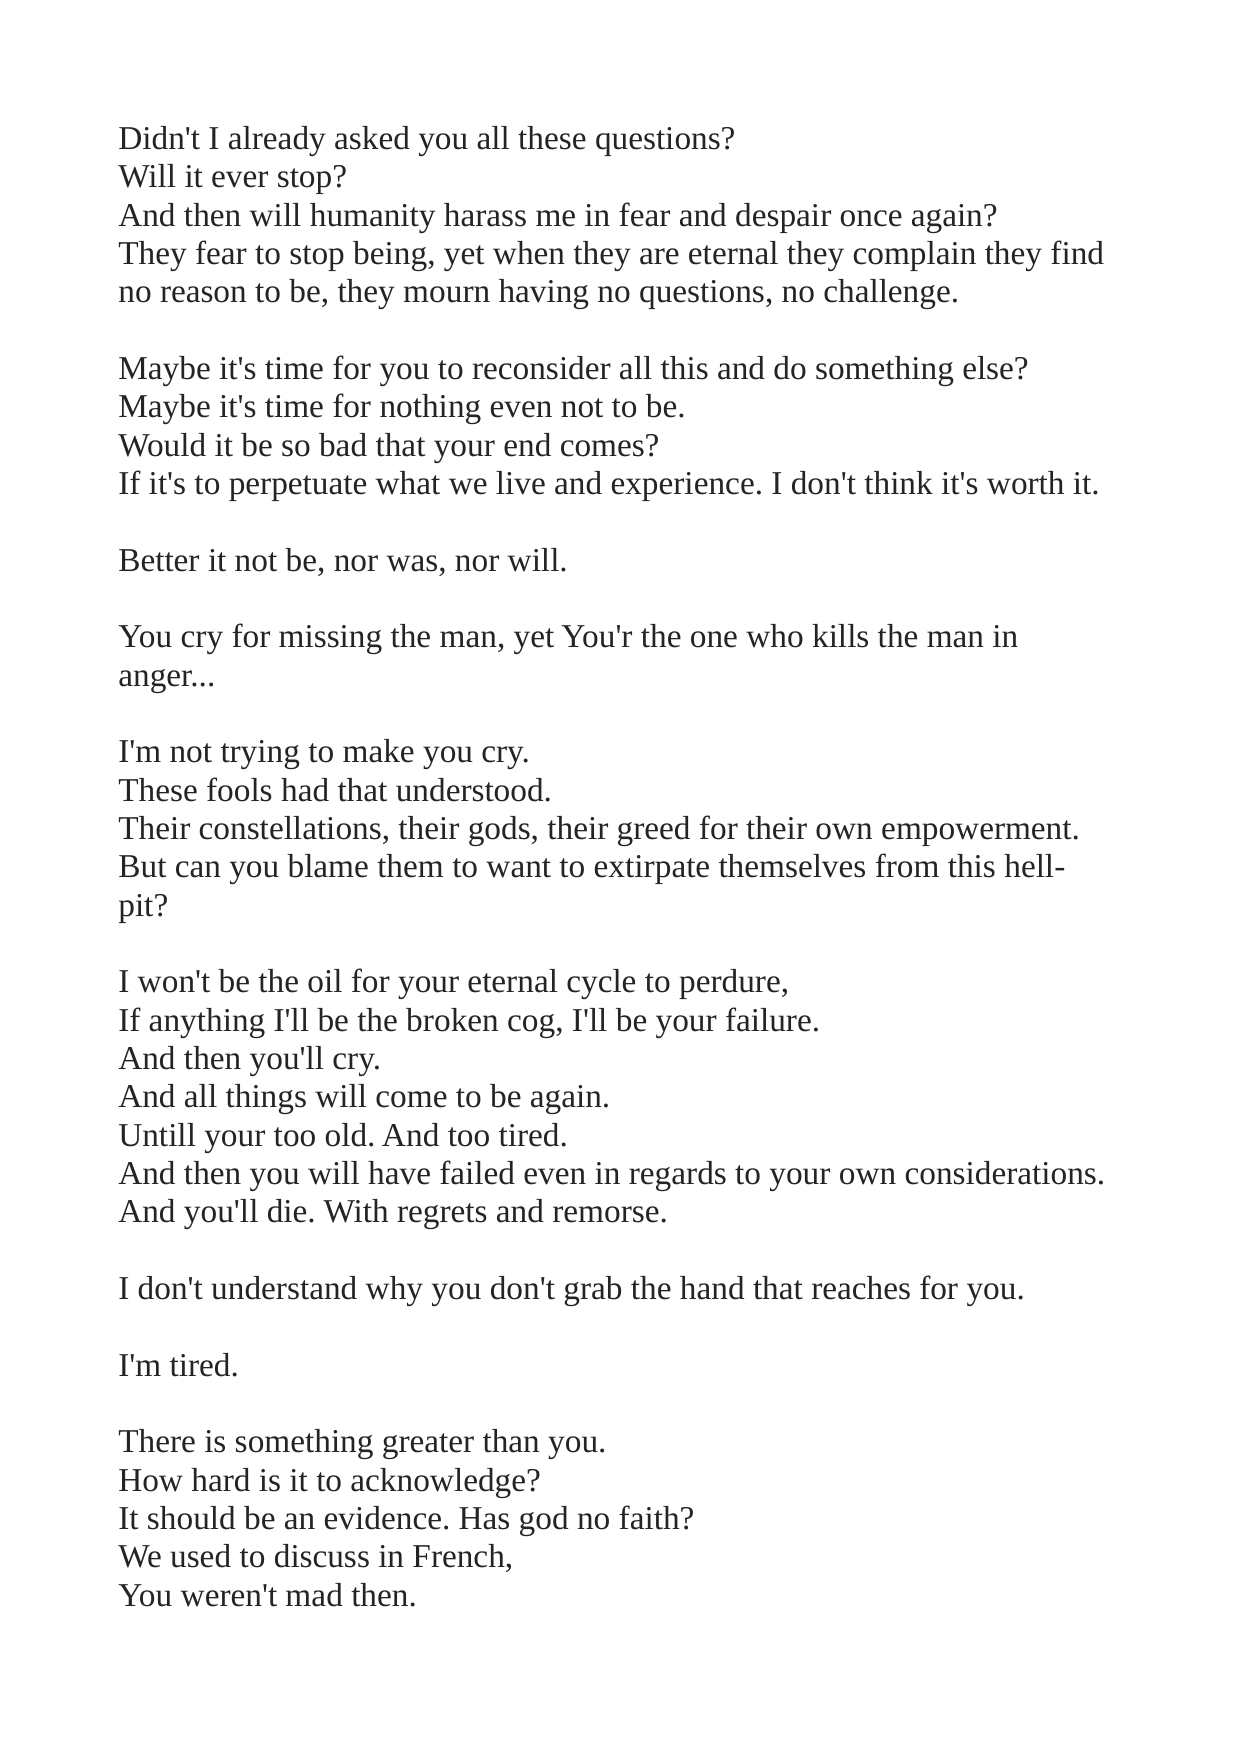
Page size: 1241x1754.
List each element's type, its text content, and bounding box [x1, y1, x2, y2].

text I'm tired. [118, 1345, 1122, 1383]
text And then will humanity harass me in fear and despair once again? [118, 195, 1122, 233]
text Maybe it's time for nothing even not to be. [118, 386, 1122, 425]
text I don't understand why you don't grab the hand that reaches for you. [118, 1268, 1122, 1306]
text How hard is it to acknowledge? [118, 1460, 1122, 1498]
text I'm not trying to make you cry. [118, 731, 1122, 770]
text You cry for missing the man, yet You'r the one who kills the man in anger... [118, 616, 1122, 693]
text It should be an evidence. Has god no faith? [118, 1498, 1122, 1536]
text There is something greater than you. [118, 1421, 1122, 1460]
text And all things will come to be again. [118, 1076, 1122, 1115]
text And then you'll cry. [118, 1038, 1122, 1076]
text Will it ever stop? [118, 156, 1122, 195]
text You weren't mad then. [118, 1575, 1122, 1613]
text Maybe it's time for you to reconsider all this and do something else? [118, 348, 1122, 386]
text We used to discuss in French, [118, 1536, 1122, 1575]
text Would it be so bad that your end comes? [118, 425, 1122, 463]
text I won't be the oil for your eternal cycle to perdure, [118, 961, 1122, 1000]
text Their constellations, their gods, their greed for their own empowerment. [118, 808, 1122, 846]
text They fear to stop being, yet when they are eternal they complain they find no reason to be, they mourn having no questions, no challenge. [118, 233, 1122, 310]
text Didn't I already asked you all these questions? [118, 118, 1122, 156]
text These fools had that understood. [118, 770, 1122, 808]
text But can you blame them to want to extirpate themselves from this hell-pit? [118, 846, 1122, 923]
text If anything I'll be the broken cog, I'll be your failure. [118, 1000, 1122, 1038]
text And then you will have failed even in regards to your own considerations. And you'll die. With regrets and remorse. [118, 1153, 1122, 1230]
text Untill your too old. And too tired. [118, 1115, 1122, 1153]
text Better it not be, nor was, nor will. [118, 540, 1122, 578]
text If it's to perpetuate what we live and experience. I don't think it's worth it. [118, 463, 1122, 501]
